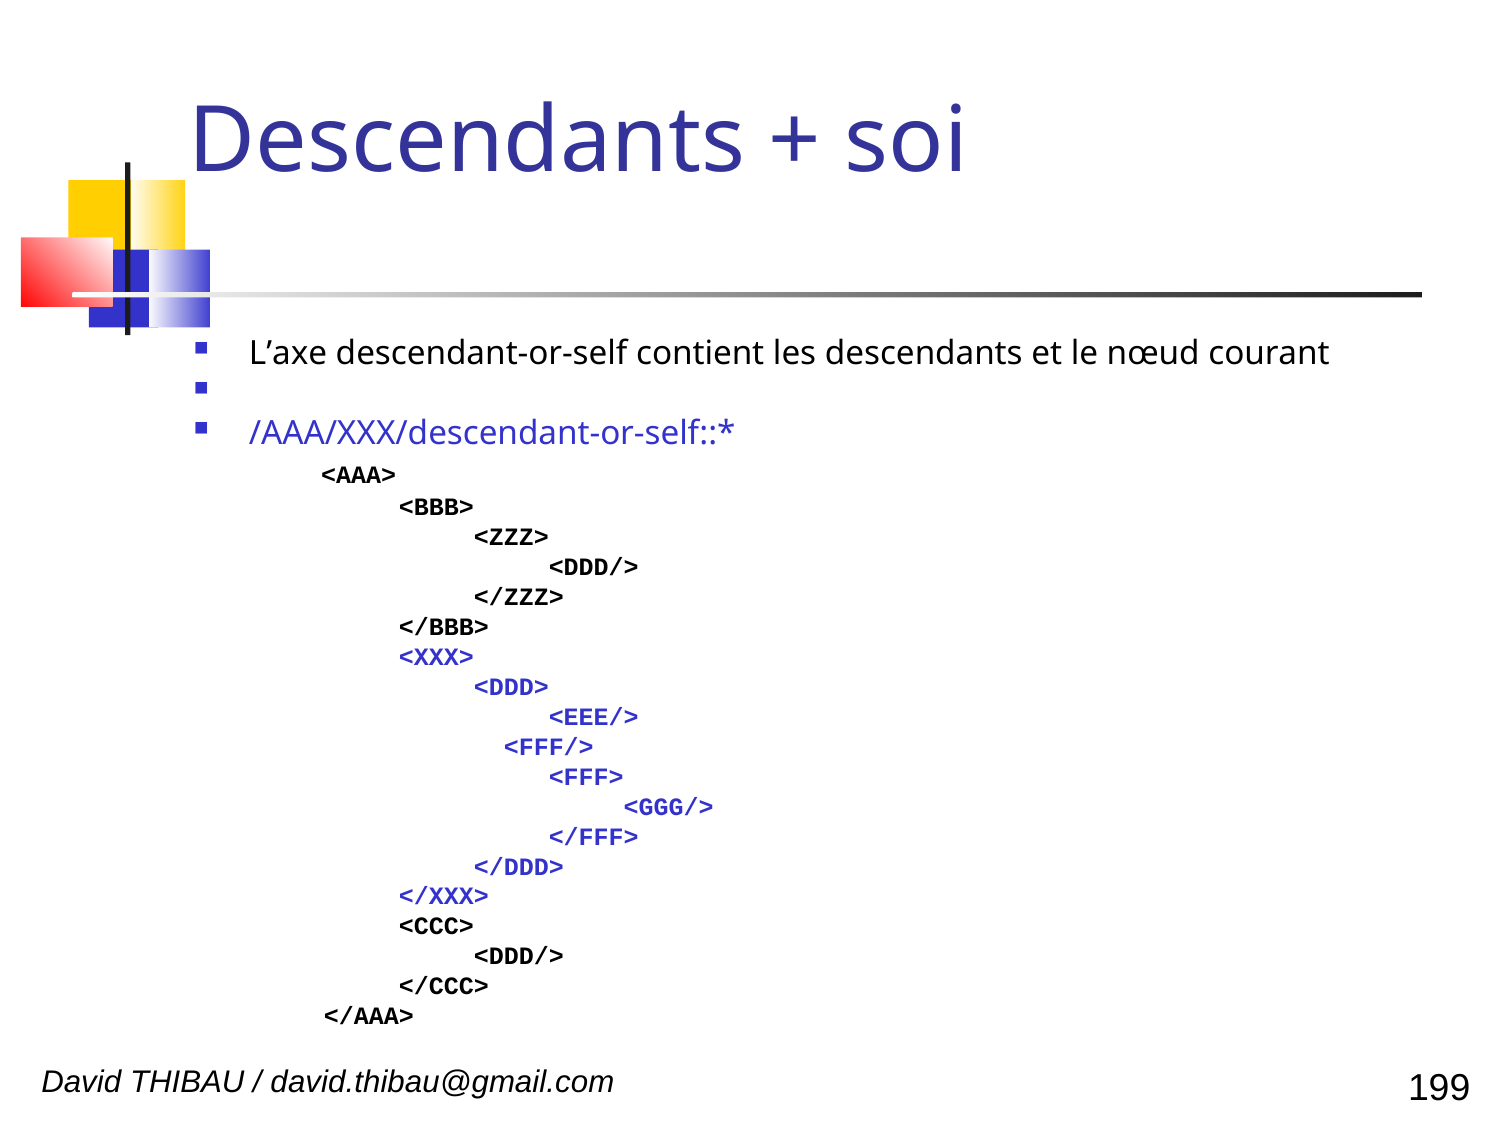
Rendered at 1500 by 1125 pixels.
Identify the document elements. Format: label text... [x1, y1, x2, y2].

list L’axe descendant-or-self contient les descendants et le nœud courant /AAA/XXX/descendant-or-self::* <AAA> <BBB> <ZZZ> <DDD/> </ZZZ> </BBB> <XXX> <DDD> <EEE/> <FFF/> <FFF> <GGG/> </FFF> </DDD> </XXX> <CCC> <DDD/> </CCC> </AAA> [193, 330, 1469, 1047]
title Descendants + soi [188, 13, 1467, 275]
